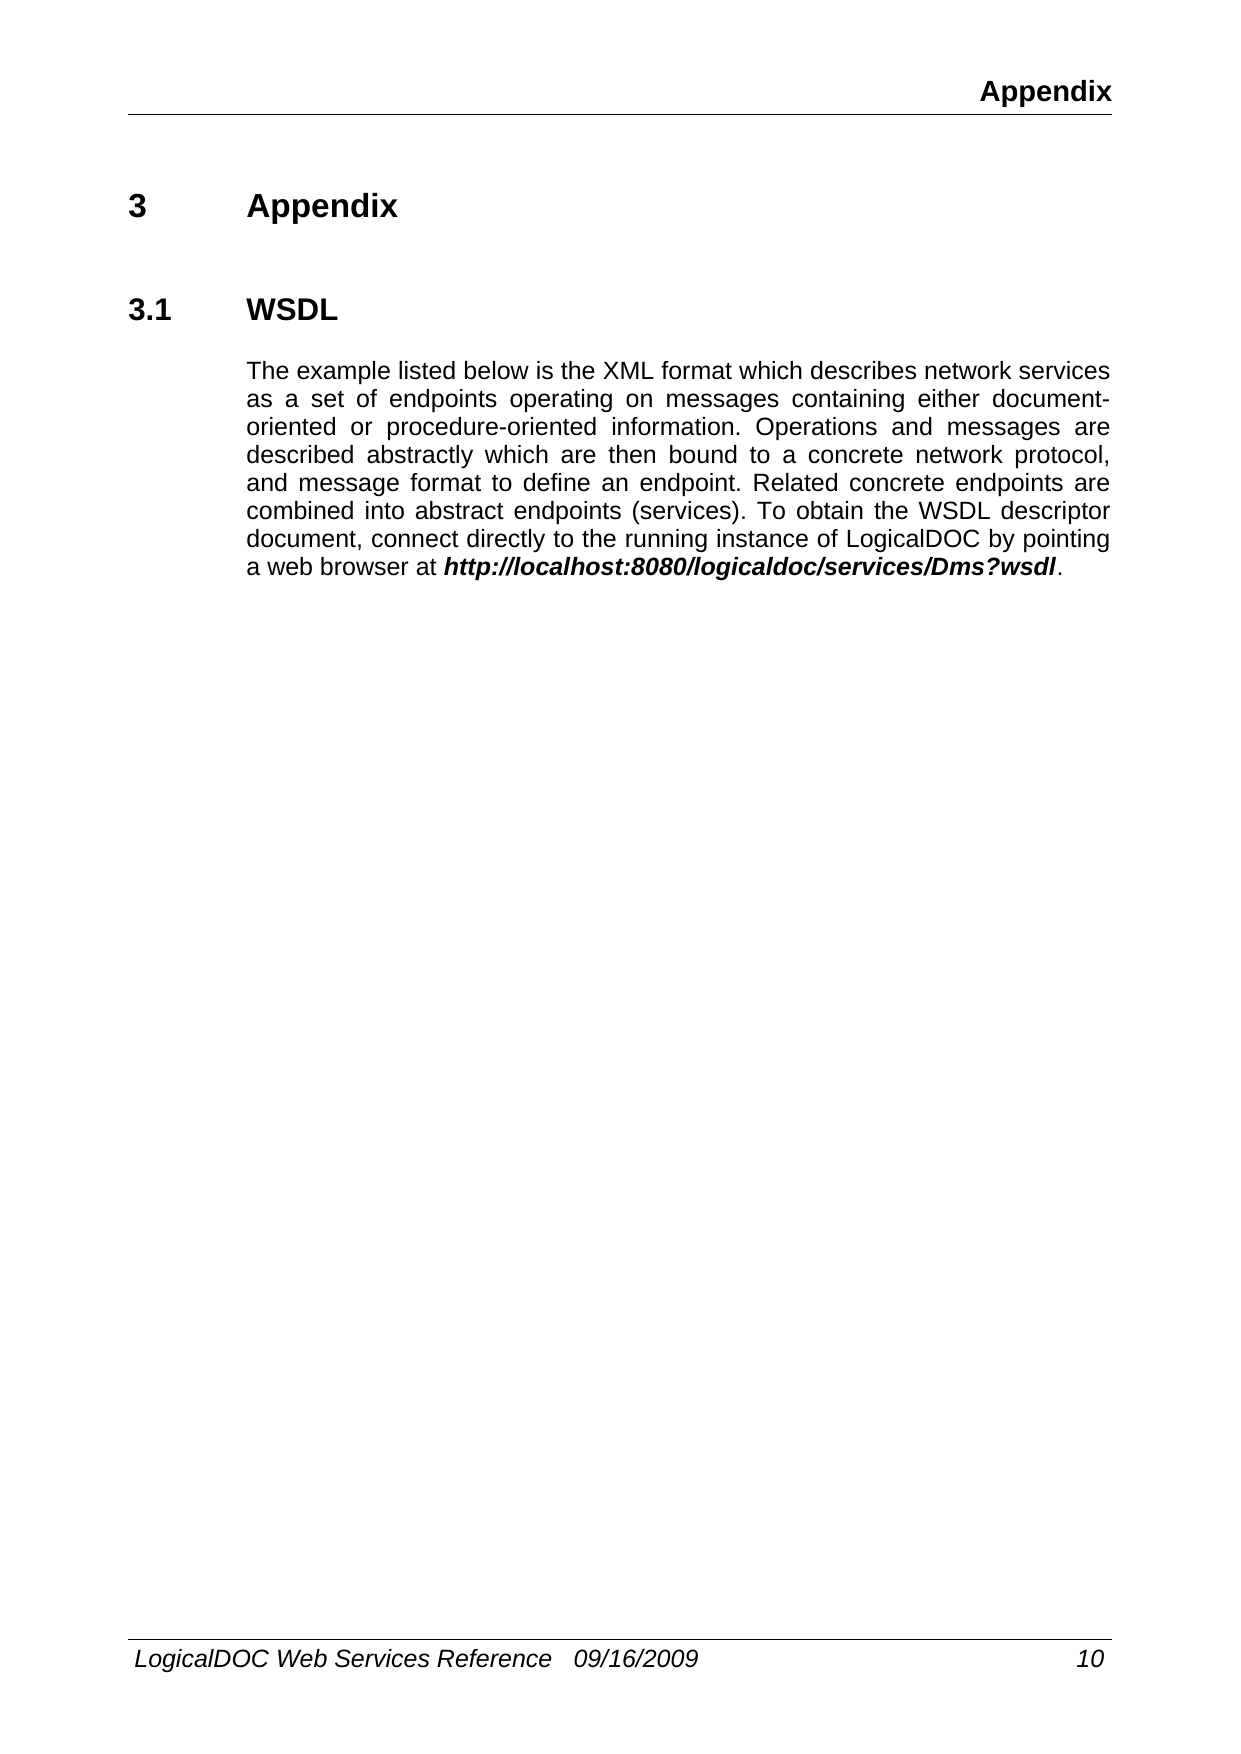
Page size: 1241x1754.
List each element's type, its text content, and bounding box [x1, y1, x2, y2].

text The example listed below is the XML format which describes network services as a set of endpoints operating on messages containing either document-oriented or procedure-oriented information. Operations and messages are described abstractly which are then bound to a concrete network protocol, and message format to define an endpoint. Related concrete endpoints are combined into abstract endpoints (services). To obtain the WSDL descriptor document, connect directly to the running instance of LogicalDOC by pointing a web browser at http://localhost:8080/logicaldoc/services/Dms?wsdl. [246, 357, 1112, 581]
subtitle WSDL [128, 292, 1112, 327]
subtitle Appendix [128, 187, 1112, 225]
